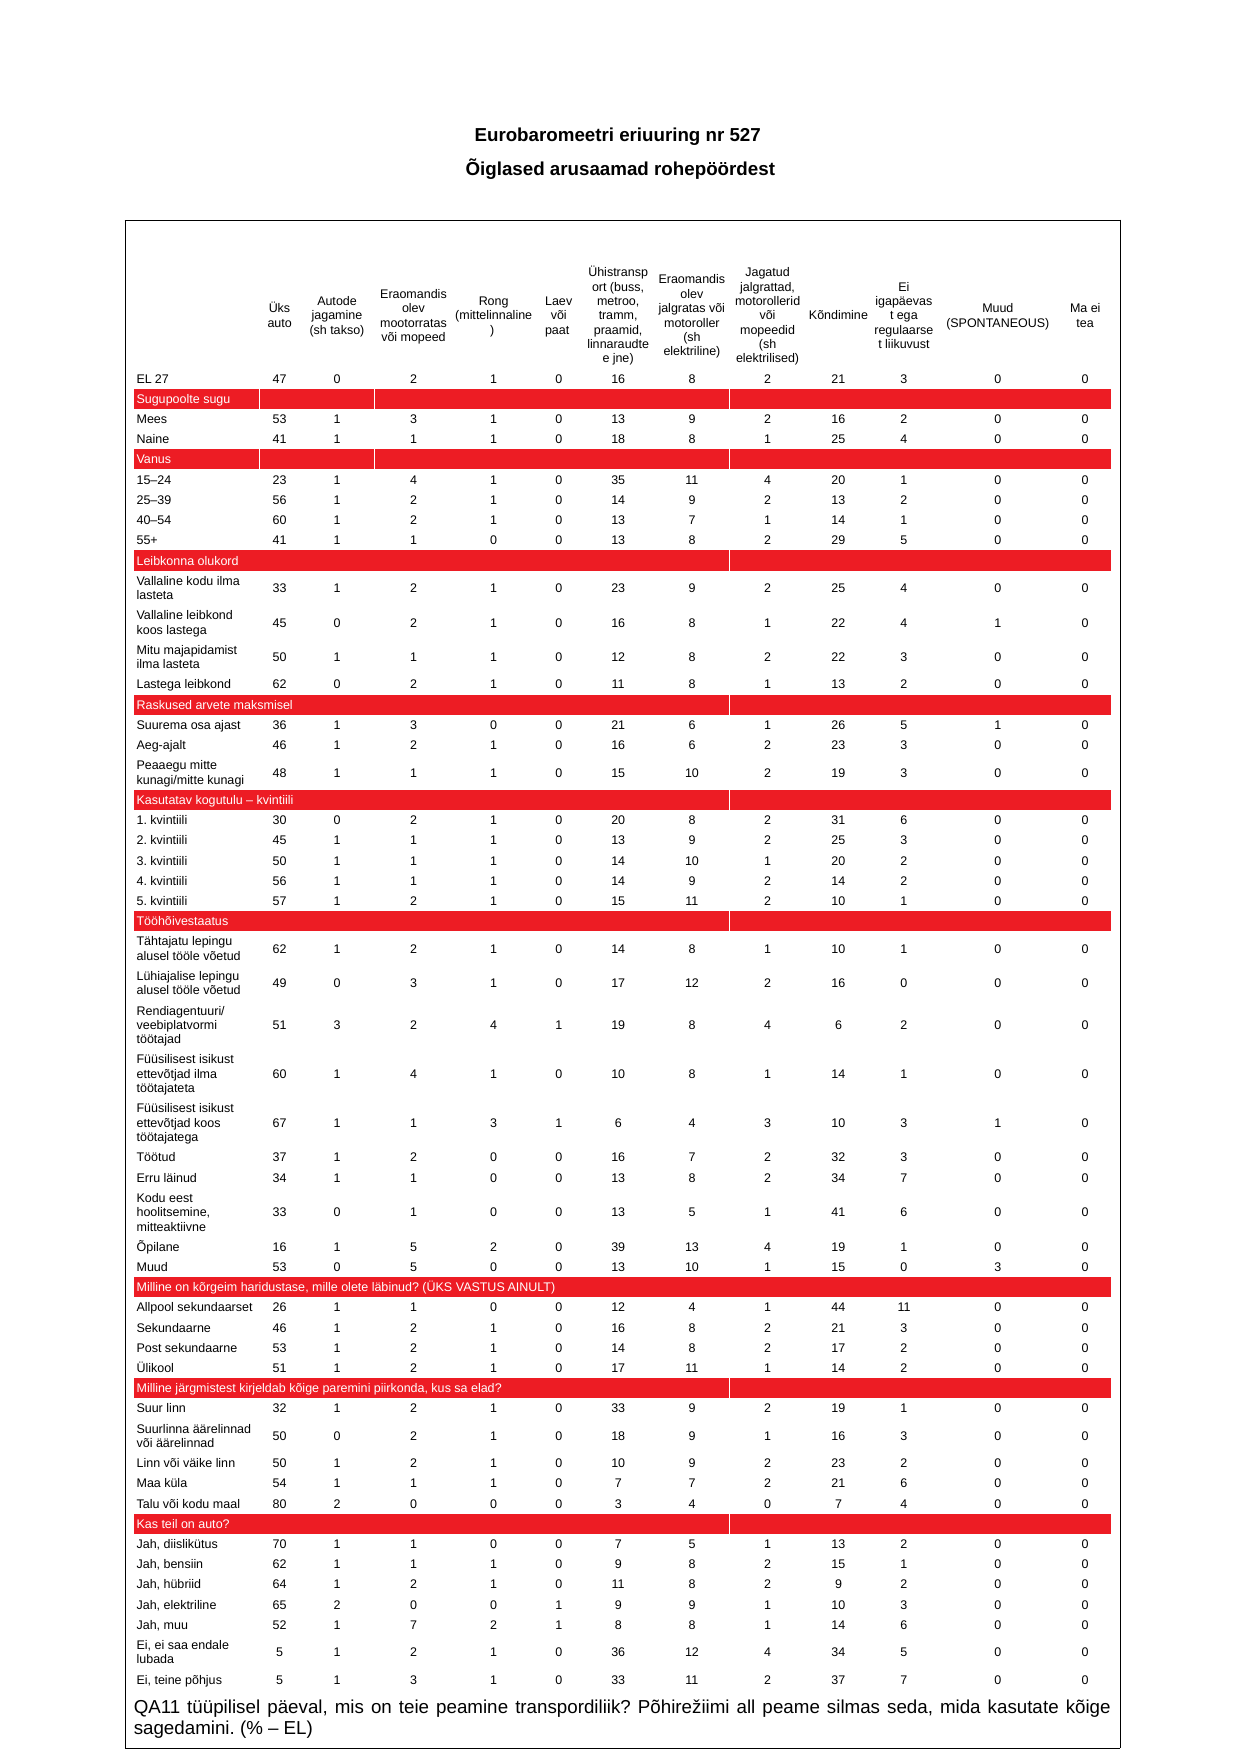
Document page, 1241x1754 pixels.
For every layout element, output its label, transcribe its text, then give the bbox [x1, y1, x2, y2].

table_cell Jah, diislikütus [134, 1534, 259, 1554]
table_cell 0 [1059, 1595, 1111, 1615]
table_cell 2 [299, 1494, 374, 1514]
table_cell 29 [805, 530, 871, 550]
table_cell [452, 389, 535, 409]
table_cell 0 [535, 1049, 582, 1098]
table_cell [1059, 695, 1111, 715]
table_cell 34 [260, 1168, 299, 1188]
table_cell 8 [654, 429, 729, 449]
table_cell 6 [654, 715, 729, 735]
table_cell 1 [299, 510, 374, 530]
table_cell 1 [299, 1398, 374, 1418]
table_cell 11 [871, 1297, 936, 1317]
table_cell 1 [375, 429, 452, 449]
table_cell 1 [452, 369, 535, 389]
table_cell [805, 911, 871, 931]
table_cell 3 [871, 735, 936, 755]
table_cell 9 [654, 409, 729, 429]
table_cell 2 [730, 490, 805, 510]
table_cell [582, 389, 654, 409]
table_cell [654, 1514, 729, 1534]
table_cell 0 [535, 369, 582, 389]
table_cell 1 [375, 1297, 452, 1317]
table_cell 51 [260, 1000, 299, 1049]
table_cell 46 [260, 735, 299, 755]
table_cell 8 [654, 1049, 729, 1098]
table_cell 1 [299, 1297, 374, 1317]
table_cell 0 [936, 1049, 1059, 1098]
table_cell Milline järgmistest kirjeldab kõige paremini piirkonda, kus sa elad? [134, 1378, 729, 1398]
table_cell 2 [871, 1000, 936, 1049]
table_cell Jah, muu [134, 1615, 259, 1635]
table_cell 1 [452, 1049, 535, 1098]
table_cell 32 [805, 1147, 871, 1167]
table_cell [936, 1514, 1059, 1534]
table_cell 2 [730, 1574, 805, 1594]
table_cell 56 [260, 871, 299, 891]
table_cell Lastega leibkond [134, 674, 259, 694]
table_cell 0 [1059, 1049, 1111, 1098]
table_cell 4 [871, 1494, 936, 1514]
table_cell 0 [535, 429, 582, 449]
table_cell [582, 1514, 654, 1534]
table_cell [936, 911, 1059, 931]
table_cell 4 [730, 1237, 805, 1257]
table_cell 0 [1059, 369, 1111, 389]
table_cell 0 [1059, 490, 1111, 510]
table_cell 45 [260, 605, 299, 640]
table_cell 19 [805, 1237, 871, 1257]
table_cell 1 [452, 1318, 535, 1338]
table_cell 62 [260, 674, 299, 694]
table_cell 8 [654, 810, 729, 830]
table_cell 2 [730, 755, 805, 790]
table_cell 16 [582, 369, 654, 389]
table_cell 3 [375, 715, 452, 735]
table_cell 16 [582, 605, 654, 640]
table_cell 21 [805, 369, 871, 389]
table_cell 16 [805, 1419, 871, 1453]
table_cell 0 [936, 1494, 1059, 1514]
table_cell 0 [535, 830, 582, 850]
table_cell [1059, 550, 1111, 571]
table_cell 9 [654, 1595, 729, 1615]
table_cell 8 [654, 605, 729, 640]
table_cell 12 [582, 640, 654, 674]
table_cell Kasutatav kogutulu – kvintiili [134, 790, 535, 810]
table_cell 3 [871, 830, 936, 850]
table_cell 2 [375, 931, 452, 966]
table_cell 17 [805, 1338, 871, 1358]
table_cell 5 [871, 530, 936, 550]
table_cell 13 [654, 1237, 729, 1257]
table_cell 3. kvintiili [134, 850, 259, 871]
table_cell 41 [805, 1188, 871, 1237]
table_cell 0 [535, 1188, 582, 1237]
table_cell 1 [730, 510, 805, 530]
table_cell 0 [1059, 1670, 1111, 1690]
table_cell 10 [654, 755, 729, 790]
table_cell 0 [1059, 640, 1111, 674]
table_cell 8 [654, 1000, 729, 1049]
table_cell 1 [452, 1338, 535, 1358]
table_cell 1 [299, 1670, 374, 1690]
table_cell 0 [535, 571, 582, 605]
table_cell Mitu majapidamist ilma lasteta [134, 640, 259, 674]
table_cell 7 [654, 1473, 729, 1493]
table_cell 0 [535, 810, 582, 830]
table_cell 14 [805, 510, 871, 530]
table_cell 33 [582, 1398, 654, 1418]
table_cell 0 [936, 891, 1059, 911]
table_cell 1 [452, 871, 535, 891]
table_cell 0 [936, 1000, 1059, 1049]
table_cell 9 [654, 1453, 729, 1473]
table_cell 37 [260, 1147, 299, 1167]
table_cell 1 [871, 931, 936, 966]
table_cell [805, 1514, 871, 1534]
table_cell 0 [535, 1398, 582, 1418]
table_cell 10 [805, 931, 871, 966]
table_cell [936, 1277, 1059, 1297]
table_cell 2 [730, 571, 805, 605]
table_cell [936, 389, 1059, 409]
table_cell [1059, 1378, 1111, 1398]
table_cell Vallaline leibkond koos lastega [134, 605, 259, 640]
table_cell Ei, ei saa endale lubada [134, 1635, 259, 1669]
table_cell Sugupoolte sugu [134, 389, 259, 409]
table_cell 0 [299, 1257, 374, 1277]
table_cell 2 [871, 871, 936, 891]
table_cell [654, 550, 729, 571]
table_cell 23 [260, 470, 299, 490]
table_cell 0 [936, 470, 1059, 490]
table_cell 1 [452, 1635, 535, 1669]
table_cell 1 [299, 735, 374, 755]
table_cell 10 [805, 1595, 871, 1615]
table_cell Rendiagentuuri/veebiplatvormi töötajad [134, 1000, 259, 1049]
table_cell 0 [936, 830, 1059, 850]
table_cell 1 [452, 470, 535, 490]
table_cell 1 [299, 1453, 374, 1473]
table_cell 16 [805, 409, 871, 429]
table_cell [535, 449, 582, 469]
table_cell 1 [452, 830, 535, 850]
table_cell 2 [871, 1453, 936, 1473]
table_cell 1 [535, 1098, 582, 1147]
table_cell 8 [654, 1615, 729, 1635]
table_cell 1 [299, 891, 374, 911]
table_cell Milline on kõrgeim haridustase, mille olete läbinud? (ÜKS VASTUS AINULT) [134, 1277, 805, 1297]
table_cell 0 [1059, 429, 1111, 449]
table_cell 0 [936, 966, 1059, 1000]
table_cell 1 [299, 409, 374, 429]
table_cell [730, 1514, 805, 1534]
table_cell 0 [299, 369, 374, 389]
table_cell 2 [871, 1574, 936, 1594]
table_cell 15–24 [134, 470, 259, 490]
table_cell 0 [936, 931, 1059, 966]
table_header Muud (SPONTANEOUS) [936, 262, 1059, 368]
table_cell 0 [1059, 470, 1111, 490]
table_cell 0 [535, 871, 582, 891]
table_cell 60 [260, 510, 299, 530]
table_cell 0 [452, 1494, 535, 1514]
table_cell Ei, teine põhjus [134, 1670, 259, 1690]
table_cell 19 [582, 1000, 654, 1049]
table_cell 15 [805, 1257, 871, 1277]
table_cell 2 [730, 735, 805, 755]
table_cell [452, 550, 535, 571]
table_cell 64 [260, 1574, 299, 1594]
table_header Laev või paat [535, 262, 582, 368]
table_cell 1 [375, 640, 452, 674]
table_cell 0 [1059, 891, 1111, 911]
table_cell 17 [582, 1358, 654, 1378]
table_cell 1 [299, 1237, 374, 1257]
table_cell 16 [260, 1237, 299, 1257]
table_cell 1 [299, 571, 374, 605]
table_cell 2 [871, 490, 936, 510]
table_cell 1 [871, 470, 936, 490]
table_cell 40–54 [134, 510, 259, 530]
table_cell [452, 449, 535, 469]
table_cell Töötud [134, 1147, 259, 1167]
table_cell Raskused arvete maksmisel [134, 695, 535, 715]
table_cell 0 [936, 1453, 1059, 1473]
table_cell 1 [375, 1168, 452, 1188]
table_cell 50 [260, 640, 299, 674]
table_cell 8 [654, 1554, 729, 1574]
table_cell 2 [375, 735, 452, 755]
table_cell Sekundaarne [134, 1318, 259, 1338]
table_cell 31 [805, 810, 871, 830]
table_cell 1 [730, 429, 805, 449]
table_cell 0 [299, 605, 374, 640]
table_cell 1 [730, 850, 805, 871]
table_cell 0 [1059, 830, 1111, 850]
table_cell 2 [375, 1635, 452, 1669]
table_cell 1 [936, 715, 1059, 735]
table_cell 0 [535, 1419, 582, 1453]
table_cell 0 [1059, 850, 1111, 871]
table_cell 0 [535, 530, 582, 550]
table_cell 11 [654, 470, 729, 490]
table_cell 1 [299, 715, 374, 735]
table_cell 1 [299, 850, 374, 871]
table_cell 3 [936, 1257, 1059, 1277]
table_cell 19 [805, 755, 871, 790]
table_cell [805, 389, 871, 409]
table_cell 2 [375, 674, 452, 694]
table_cell Erru läinud [134, 1168, 259, 1188]
table_cell 2 [730, 871, 805, 891]
table_cell [730, 1378, 805, 1398]
table_cell 14 [582, 871, 654, 891]
table_cell 0 [936, 640, 1059, 674]
table_cell [936, 790, 1059, 810]
table_cell 32 [260, 1398, 299, 1418]
table_cell 2 [375, 1338, 452, 1358]
table_cell 0 [452, 1168, 535, 1188]
table_cell 0 [936, 510, 1059, 530]
table_cell Naine [134, 429, 259, 449]
table_cell 0 [535, 966, 582, 1000]
table_cell 9 [654, 871, 729, 891]
table_cell [654, 695, 729, 715]
table_cell 0 [936, 490, 1059, 510]
table_cell 1 [299, 871, 374, 891]
table_cell 35 [582, 470, 654, 490]
table_cell 0 [1059, 810, 1111, 830]
table_cell 25–39 [134, 490, 259, 510]
table_cell 1 [452, 1419, 535, 1453]
table_cell 12 [654, 1635, 729, 1669]
table_cell 56 [260, 490, 299, 510]
table_cell [535, 790, 582, 810]
table_cell [535, 1514, 582, 1534]
table_cell 0 [1059, 1419, 1111, 1453]
table_cell 1 [452, 1453, 535, 1473]
table_cell 57 [260, 891, 299, 911]
table_cell 1 [299, 1358, 374, 1378]
table_cell 3 [871, 640, 936, 674]
table_cell 2 [375, 1419, 452, 1453]
table_cell 1 [452, 755, 535, 790]
table_cell [805, 550, 871, 571]
table_cell 0 [535, 674, 582, 694]
table_cell 1 [375, 755, 452, 790]
table_cell 2 [375, 891, 452, 911]
table_cell 8 [654, 1338, 729, 1358]
table_cell [1059, 389, 1111, 409]
table_cell 3 [452, 1098, 535, 1147]
table_cell 0 [535, 1670, 582, 1690]
table_cell 4. kvintiili [134, 871, 259, 891]
table_cell 20 [805, 470, 871, 490]
table_cell 53 [260, 1338, 299, 1358]
table_cell 3 [871, 1318, 936, 1338]
table_cell 70 [260, 1534, 299, 1554]
table_cell 9 [582, 1554, 654, 1574]
table_cell Post sekundaarne [134, 1338, 259, 1358]
table_cell 3 [375, 1670, 452, 1690]
table_cell 0 [299, 1188, 374, 1237]
table_cell 44 [805, 1297, 871, 1317]
table_cell 0 [299, 810, 374, 830]
table_cell [936, 1378, 1059, 1398]
table_cell 2 [375, 1358, 452, 1378]
table_cell Mees [134, 409, 259, 429]
table_cell 2 [730, 409, 805, 429]
table_cell 0 [936, 1168, 1059, 1188]
table_cell 1 [299, 1318, 374, 1338]
table_cell 1 [452, 640, 535, 674]
table_cell 4 [654, 1297, 729, 1317]
table_cell 46 [260, 1318, 299, 1338]
table_cell 7 [654, 1147, 729, 1167]
table_cell 1 [730, 1595, 805, 1615]
table_cell 2. kvintiili [134, 830, 259, 850]
table_cell 23 [805, 735, 871, 755]
table_cell [936, 449, 1059, 469]
table_cell 13 [805, 1534, 871, 1554]
table_cell 2 [375, 1574, 452, 1594]
table_cell 0 [936, 369, 1059, 389]
table_cell 0 [452, 715, 535, 735]
table_cell 0 [452, 1147, 535, 1167]
table_cell 0 [1059, 1188, 1111, 1237]
table_cell 0 [1059, 409, 1111, 429]
table_cell 0 [1059, 1574, 1111, 1594]
table_cell 1 [730, 1534, 805, 1554]
table_cell 0 [375, 1595, 452, 1615]
table_cell [730, 911, 805, 931]
table_cell 8 [654, 674, 729, 694]
table_cell Suur linn [134, 1398, 259, 1418]
table_cell 0 [1059, 530, 1111, 550]
table_cell 0 [535, 1494, 582, 1514]
table_cell 2 [730, 1147, 805, 1167]
table_cell 0 [452, 1257, 535, 1277]
table_cell 6 [871, 1473, 936, 1493]
table_cell 0 [452, 530, 535, 550]
table_cell 0 [936, 674, 1059, 694]
table_cell [871, 695, 936, 715]
table_cell 4 [654, 1494, 729, 1514]
table_cell 4 [375, 1049, 452, 1098]
table_cell 11 [654, 1358, 729, 1378]
table_cell 0 [936, 1338, 1059, 1358]
table_cell 11 [654, 891, 729, 911]
table_cell 2 [375, 510, 452, 530]
table_cell 60 [260, 1049, 299, 1098]
table_cell 0 [375, 1494, 452, 1514]
table_cell 0 [535, 891, 582, 911]
table_cell 13 [582, 1168, 654, 1188]
table_cell [805, 695, 871, 715]
table_cell 15 [805, 1554, 871, 1574]
table_cell Ülikool [134, 1358, 259, 1378]
table_cell Muud [134, 1257, 259, 1277]
table_cell 0 [1059, 1635, 1111, 1669]
table_cell 5. kvintiili [134, 891, 259, 911]
table_cell 10 [654, 1257, 729, 1277]
table_cell 2 [375, 1453, 452, 1473]
table_cell 0 [535, 735, 582, 755]
table_cell Füüsilisest isikust ettevõtjad ilma töötajateta [134, 1049, 259, 1098]
table_cell 50 [260, 1419, 299, 1453]
table_cell 1 [452, 931, 535, 966]
table_cell [730, 695, 805, 715]
table_cell [1059, 911, 1111, 931]
table_cell 0 [452, 1188, 535, 1237]
table_cell [730, 550, 805, 571]
table_cell 0 [1059, 571, 1111, 605]
table_cell 0 [936, 871, 1059, 891]
table_cell 0 [1059, 1494, 1111, 1514]
table_cell 23 [805, 1453, 871, 1473]
table_cell 2 [375, 1318, 452, 1338]
table_cell 3 [871, 1419, 936, 1453]
table_cell 50 [260, 1453, 299, 1473]
table_cell 6 [871, 1615, 936, 1635]
table_cell 11 [582, 674, 654, 694]
table_cell 5 [871, 715, 936, 735]
table_cell 9 [654, 1419, 729, 1453]
table_cell 0 [535, 1147, 582, 1167]
table_cell 33 [260, 1188, 299, 1237]
table_cell Kodu eest hoolitsemine, mitteaktiivne [134, 1188, 259, 1237]
table_cell 4 [730, 1000, 805, 1049]
table_cell 4 [452, 1000, 535, 1049]
table_cell 20 [582, 810, 654, 830]
table_cell [535, 389, 582, 409]
table_cell [260, 449, 299, 469]
table_cell 2 [452, 1615, 535, 1635]
table_header Üks auto [260, 262, 299, 368]
table_cell 0 [936, 1147, 1059, 1167]
table_cell 1 [299, 640, 374, 674]
table_cell 0 [1059, 1615, 1111, 1635]
table_cell 0 [936, 1595, 1059, 1615]
table_cell 3 [871, 755, 936, 790]
table_cell [375, 389, 452, 409]
table_cell 1 [730, 674, 805, 694]
table_cell 2 [871, 1534, 936, 1554]
table_cell 2 [730, 1338, 805, 1358]
table_cell 0 [535, 510, 582, 530]
table_cell 1 [871, 891, 936, 911]
table_cell 0 [1059, 1000, 1111, 1049]
table_cell Õpilane [134, 1237, 259, 1257]
table_cell 1 [452, 810, 535, 830]
table_cell [1059, 1514, 1111, 1534]
table_cell 1 [299, 1049, 374, 1098]
table_cell 10 [582, 1049, 654, 1098]
table_cell [535, 550, 582, 571]
table_cell 13 [582, 830, 654, 850]
table_cell 52 [260, 1615, 299, 1635]
table_cell [936, 550, 1059, 571]
table_cell 1 [730, 931, 805, 966]
table_cell 0 [1059, 1098, 1111, 1147]
table_cell 47 [260, 369, 299, 389]
table_cell 33 [582, 1670, 654, 1690]
table_cell 6 [582, 1098, 654, 1147]
table_cell 2 [730, 530, 805, 550]
table_cell 1 [535, 1000, 582, 1049]
table_cell 4 [730, 470, 805, 490]
table_cell 1. kvintiili [134, 810, 259, 830]
table_cell 0 [535, 1318, 582, 1338]
table_cell 1 [871, 1237, 936, 1257]
table_cell 1 [452, 891, 535, 911]
table_cell [871, 790, 936, 810]
table_cell 0 [452, 1534, 535, 1554]
table_cell 0 [1059, 1534, 1111, 1554]
table_cell 9 [654, 830, 729, 850]
table_cell 1 [299, 1473, 374, 1493]
table_cell 1 [299, 429, 374, 449]
table_cell 14 [582, 850, 654, 871]
table_cell 0 [535, 1237, 582, 1257]
table_cell 21 [582, 715, 654, 735]
table_cell 13 [805, 674, 871, 694]
table_cell Jah, bensiin [134, 1554, 259, 1574]
table_cell 0 [535, 755, 582, 790]
table_cell 5 [654, 1188, 729, 1237]
table_cell 0 [936, 1670, 1059, 1690]
table_cell [654, 389, 729, 409]
table_cell 0 [535, 470, 582, 490]
table_cell 0 [535, 1297, 582, 1317]
table_cell 0 [936, 530, 1059, 550]
table_cell 0 [535, 1534, 582, 1554]
table_cell 8 [654, 369, 729, 389]
table_cell 10 [805, 1098, 871, 1147]
table_cell 11 [582, 1574, 654, 1594]
table_header Eraomandis olev mootorratas või mopeed [375, 262, 452, 368]
table_cell 5 [375, 1257, 452, 1277]
table_cell 0 [936, 1473, 1059, 1493]
table_cell [1059, 449, 1111, 469]
table_cell 67 [260, 1098, 299, 1147]
table_cell 2 [871, 409, 936, 429]
table_cell 1 [452, 1554, 535, 1574]
table_cell 2 [871, 1338, 936, 1358]
table_cell 33 [260, 571, 299, 605]
table_cell 7 [582, 1473, 654, 1493]
table_cell 25 [805, 830, 871, 850]
table_cell 0 [936, 755, 1059, 790]
table_cell 0 [535, 715, 582, 735]
table_cell 0 [1059, 1473, 1111, 1493]
table_cell Maa küla [134, 1473, 259, 1493]
table_cell 19 [805, 1398, 871, 1418]
table_cell 62 [260, 1554, 299, 1574]
table_cell 0 [936, 429, 1059, 449]
table_cell 4 [654, 1098, 729, 1147]
table_cell 9 [582, 1595, 654, 1615]
table_cell [871, 1378, 936, 1398]
table_cell [535, 911, 582, 931]
table_cell 3 [871, 1098, 936, 1147]
table_cell 1 [375, 1188, 452, 1237]
table_cell 53 [260, 409, 299, 429]
table_cell 15 [582, 891, 654, 911]
table_cell 1 [452, 409, 535, 429]
table_cell 0 [936, 1188, 1059, 1237]
table_cell 34 [805, 1168, 871, 1188]
table_cell 1 [452, 490, 535, 510]
table_cell 1 [871, 1554, 936, 1574]
table_cell Tähtajatu lepingu alusel tööle võetud [134, 931, 259, 966]
table_cell Jah, elektriline [134, 1595, 259, 1615]
table_cell 1 [936, 605, 1059, 640]
table_cell 0 [1059, 1398, 1111, 1418]
table_cell Linn või väike linn [134, 1453, 259, 1473]
table_cell 14 [582, 931, 654, 966]
table_cell 13 [582, 1188, 654, 1237]
table_cell 2 [375, 369, 452, 389]
table_cell [730, 389, 805, 409]
table_cell 14 [805, 1049, 871, 1098]
table_cell 0 [1059, 735, 1111, 755]
table_cell 41 [260, 530, 299, 550]
table_cell 30 [260, 810, 299, 830]
table_cell 0 [1059, 1147, 1111, 1167]
table_cell Tööhõivestaatus [134, 911, 535, 931]
table_cell 0 [936, 571, 1059, 605]
table_cell 0 [1059, 755, 1111, 790]
table_cell 3 [871, 1595, 936, 1615]
table_cell 1 [452, 1398, 535, 1418]
table_cell 1 [299, 490, 374, 510]
table_cell [730, 790, 805, 810]
table_cell 2 [730, 810, 805, 830]
table_cell Aeg-ajalt [134, 735, 259, 755]
table_header Ma ei tea [1059, 262, 1111, 368]
table_cell 0 [936, 1237, 1059, 1257]
table_cell 4 [871, 429, 936, 449]
table_cell [1059, 1277, 1111, 1297]
table_cell 1 [375, 1534, 452, 1554]
table_cell 18 [582, 429, 654, 449]
table_cell 2 [375, 1000, 452, 1049]
table_cell 0 [299, 674, 374, 694]
table_cell 1 [375, 530, 452, 550]
table_cell 13 [582, 409, 654, 429]
table_cell Leibkonna olukord [134, 550, 452, 571]
table_cell 1 [730, 1257, 805, 1277]
table_cell 1 [535, 1595, 582, 1615]
table_cell 1 [730, 715, 805, 735]
table_cell 5 [654, 1534, 729, 1554]
table_cell 0 [936, 850, 1059, 871]
table_cell 1 [730, 1297, 805, 1317]
table_cell 34 [805, 1635, 871, 1669]
table_cell 4 [730, 1635, 805, 1669]
table_cell [871, 550, 936, 571]
table_cell 2 [375, 1147, 452, 1167]
table_cell 0 [1059, 1297, 1111, 1317]
table_cell 9 [805, 1574, 871, 1594]
table_cell 1 [299, 470, 374, 490]
table_cell [730, 449, 805, 469]
table_cell 0 [871, 966, 936, 1000]
table_cell 8 [654, 931, 729, 966]
table_cell 0 [936, 1297, 1059, 1317]
table_cell 1 [299, 1147, 374, 1167]
table_cell [654, 911, 729, 931]
table_cell 1 [730, 1358, 805, 1378]
table_cell 0 [452, 1595, 535, 1615]
table_cell 2 [452, 1237, 535, 1257]
table_cell Vallaline kodu ilma lasteta [134, 571, 259, 605]
table_cell 8 [582, 1615, 654, 1635]
table_cell 1 [299, 1098, 374, 1147]
table_cell 16 [582, 735, 654, 755]
table_cell [871, 389, 936, 409]
table_cell 4 [375, 470, 452, 490]
table_cell 3 [375, 409, 452, 429]
table_cell [582, 911, 654, 931]
table_cell 1 [730, 1049, 805, 1098]
table_cell Lühiajalise lepingu alusel tööle võetud [134, 966, 259, 1000]
table_cell [871, 911, 936, 931]
table_cell 49 [260, 966, 299, 1000]
table_cell 2 [730, 369, 805, 389]
table_cell 8 [654, 1168, 729, 1188]
table_cell 1 [375, 1098, 452, 1147]
table_cell Füüsilisest isikust ettevõtjad koos töötajatega [134, 1098, 259, 1147]
table_cell 0 [1059, 1168, 1111, 1188]
table_cell Vanus [134, 449, 259, 469]
table_cell 2 [871, 674, 936, 694]
table_cell 9 [654, 490, 729, 510]
table_cell 25 [805, 429, 871, 449]
table_cell [582, 790, 654, 810]
table_cell 5 [375, 1237, 452, 1257]
table_cell 1 [730, 1419, 805, 1453]
table_cell Peaaegu mitte kunagi/mitte kunagi [134, 755, 259, 790]
table_cell 0 [1059, 715, 1111, 735]
table_cell 16 [582, 1318, 654, 1338]
table_cell 2 [730, 640, 805, 674]
table_cell 0 [936, 1534, 1059, 1554]
table_cell 23 [582, 571, 654, 605]
table_cell 2 [871, 850, 936, 871]
table_cell 2 [730, 1398, 805, 1418]
table_cell 0 [936, 810, 1059, 830]
table_cell 1 [452, 1473, 535, 1493]
table_cell 0 [535, 490, 582, 510]
table_cell 1 [299, 1168, 374, 1188]
table_cell 3 [299, 1000, 374, 1049]
table_cell [871, 1514, 936, 1534]
table_cell 15 [582, 755, 654, 790]
table_cell 22 [805, 605, 871, 640]
table_cell 7 [805, 1494, 871, 1514]
table_cell 21 [805, 1318, 871, 1338]
table_cell 2 [730, 1318, 805, 1338]
table_cell 20 [805, 850, 871, 871]
table_cell [299, 389, 374, 409]
table_cell [654, 449, 729, 469]
table_cell 0 [871, 1257, 936, 1277]
table_cell 0 [1059, 1257, 1111, 1277]
table_cell 1 [452, 735, 535, 755]
table_header Ühistransport (buss, metroo, tramm, praamid, linnaraudtee jne) [582, 262, 654, 368]
table_cell 21 [805, 1473, 871, 1493]
table_cell 7 [582, 1534, 654, 1554]
table_cell 0 [452, 1297, 535, 1317]
table_cell 12 [654, 966, 729, 1000]
table_cell [936, 695, 1059, 715]
table_cell 1 [452, 1670, 535, 1690]
table_cell 0 [1059, 1554, 1111, 1574]
table_cell 9 [654, 1398, 729, 1418]
table_cell 0 [299, 966, 374, 1000]
table_cell 2 [299, 1595, 374, 1615]
table_cell 7 [375, 1615, 452, 1635]
table_cell Jah, hübriid [134, 1574, 259, 1594]
table_cell [535, 695, 582, 715]
table_cell 7 [654, 510, 729, 530]
table_cell [1059, 790, 1111, 810]
table_cell 1 [452, 571, 535, 605]
table_cell 3 [871, 1147, 936, 1167]
table_cell 62 [260, 931, 299, 966]
table_cell [805, 449, 871, 469]
table_cell 18 [582, 1419, 654, 1453]
table_cell 6 [871, 810, 936, 830]
table_cell 45 [260, 830, 299, 850]
table_cell [582, 695, 654, 715]
table_cell 1 [452, 1574, 535, 1594]
table_cell 0 [535, 640, 582, 674]
table_cell 2 [375, 490, 452, 510]
table_cell 1 [871, 1398, 936, 1418]
table_cell 37 [805, 1670, 871, 1690]
table_cell 1 [730, 605, 805, 640]
table_cell 25 [805, 571, 871, 605]
table_cell 14 [582, 1338, 654, 1358]
table_cell 0 [535, 1338, 582, 1358]
table_cell 16 [805, 966, 871, 1000]
table_cell 2 [375, 1398, 452, 1418]
table_cell 6 [805, 1000, 871, 1049]
table_cell 1 [299, 830, 374, 850]
table_cell 1 [452, 429, 535, 449]
table_cell 1 [452, 510, 535, 530]
table_cell 50 [260, 850, 299, 871]
table_cell Kas teil on auto? [134, 1514, 535, 1534]
table_cell 1 [375, 830, 452, 850]
table_cell 1 [452, 605, 535, 640]
table_cell 0 [1059, 605, 1111, 640]
table_cell 8 [654, 1574, 729, 1594]
table_cell 0 [936, 1635, 1059, 1669]
table_cell 36 [582, 1635, 654, 1669]
table_cell 1 [730, 1188, 805, 1237]
table_cell 13 [805, 490, 871, 510]
table_cell 26 [260, 1297, 299, 1317]
table_header [134, 262, 259, 368]
table_cell 6 [871, 1188, 936, 1237]
table_cell 0 [535, 409, 582, 429]
table_cell 0 [535, 1358, 582, 1378]
table_cell 0 [1059, 1453, 1111, 1473]
table_cell 0 [1059, 966, 1111, 1000]
table_cell [805, 1378, 871, 1398]
table_cell [582, 449, 654, 469]
table_cell 0 [535, 1473, 582, 1493]
table_cell 0 [535, 605, 582, 640]
table_cell 1 [299, 530, 374, 550]
table_cell 0 [936, 1318, 1059, 1338]
table_cell 1 [299, 1534, 374, 1554]
table_cell 1 [299, 1574, 374, 1594]
table_cell 3 [730, 1098, 805, 1147]
table_cell 2 [730, 1473, 805, 1493]
table_cell 1 [452, 966, 535, 1000]
table_cell 0 [936, 735, 1059, 755]
table_cell 2 [730, 891, 805, 911]
table_cell 0 [535, 1453, 582, 1473]
table_cell 4 [871, 605, 936, 640]
table_cell 13 [582, 510, 654, 530]
table_cell [871, 449, 936, 469]
table_cell 41 [260, 429, 299, 449]
table_cell 14 [805, 871, 871, 891]
table_cell 4 [871, 571, 936, 605]
table_cell Suurema osa ajast [134, 715, 259, 735]
table_header Rong (mittelinnaline) [452, 262, 535, 368]
table_cell 1 [375, 1473, 452, 1493]
table_cell 12 [582, 1297, 654, 1317]
table_cell 54 [260, 1473, 299, 1493]
table_cell 5 [260, 1670, 299, 1690]
table_cell 13 [582, 1257, 654, 1277]
table_cell 0 [936, 1554, 1059, 1574]
table_cell 0 [1059, 871, 1111, 891]
table_cell 10 [805, 891, 871, 911]
table_cell 1 [299, 1554, 374, 1574]
table_cell 0 [1059, 1318, 1111, 1338]
table_cell 1 [375, 1554, 452, 1574]
table_cell [260, 389, 299, 409]
table_cell 1 [936, 1098, 1059, 1147]
table_cell 1 [299, 1635, 374, 1669]
table_cell 22 [805, 640, 871, 674]
table_cell 3 [375, 966, 452, 1000]
table_cell [805, 1277, 871, 1297]
table_cell 0 [1059, 510, 1111, 530]
table_header Autode jagamine (sh takso) [299, 262, 374, 368]
table_cell 13 [582, 530, 654, 550]
table_cell 0 [1059, 1237, 1111, 1257]
table_cell EL 27 [134, 369, 259, 389]
table_cell 1 [871, 510, 936, 530]
table_cell 2 [871, 1358, 936, 1378]
table_cell 10 [654, 850, 729, 871]
table_cell 14 [582, 490, 654, 510]
table_cell 9 [654, 571, 729, 605]
table_cell 2 [730, 1670, 805, 1690]
table_cell 5 [260, 1635, 299, 1669]
table_cell 0 [936, 1358, 1059, 1378]
table_cell 0 [299, 1419, 374, 1453]
table_cell 55+ [134, 530, 259, 550]
table_cell 0 [535, 1635, 582, 1669]
table_cell 51 [260, 1358, 299, 1378]
table_cell 2 [730, 830, 805, 850]
table_cell [871, 1277, 936, 1297]
table_cell 1 [375, 871, 452, 891]
table_cell 1 [452, 850, 535, 871]
table_header Eraomandis olev jalgratas või motoroller (sh elektriline) [654, 262, 729, 368]
table_cell 6 [654, 735, 729, 755]
table_cell 0 [936, 409, 1059, 429]
table_cell 0 [1059, 1338, 1111, 1358]
table_cell 0 [1059, 931, 1111, 966]
table_cell 1 [452, 674, 535, 694]
table_cell 2 [375, 605, 452, 640]
table_cell 53 [260, 1257, 299, 1277]
table_cell 14 [805, 1358, 871, 1378]
table_cell 0 [535, 850, 582, 871]
table_cell [805, 790, 871, 810]
table_cell 8 [654, 640, 729, 674]
table_cell 36 [260, 715, 299, 735]
table_cell 0 [535, 1168, 582, 1188]
table_cell 1 [452, 1358, 535, 1378]
table_cell [582, 550, 654, 571]
text QA11 tüüpilisel päeval, mis on teie peamine transpordiliik? Põhirežiimi all peame silmas seda, mida kasutate kõige sagedamini. (% – EL) [133, 1696, 1111, 1739]
table_cell 0 [936, 1615, 1059, 1635]
table_cell 65 [260, 1595, 299, 1615]
table_cell 2 [730, 1453, 805, 1473]
table_cell 1 [299, 931, 374, 966]
table_cell 11 [654, 1670, 729, 1690]
table_cell 2 [730, 1168, 805, 1188]
table_cell 2 [375, 810, 452, 830]
table_cell 3 [871, 369, 936, 389]
table_cell 1 [730, 1615, 805, 1635]
table_cell 10 [582, 1453, 654, 1473]
table_cell 26 [805, 715, 871, 735]
table_cell 0 [535, 931, 582, 966]
table_cell Allpool sekundaarset [134, 1297, 259, 1317]
table_header Jagatud jalgrattad, motorollerid või mopeedid (sh elektrilised) [730, 262, 805, 368]
table_cell 2 [730, 1554, 805, 1574]
table_cell [299, 449, 374, 469]
table_cell 1 [299, 755, 374, 790]
table_cell 2 [730, 966, 805, 1000]
table_cell 16 [582, 1147, 654, 1167]
table_cell 48 [260, 755, 299, 790]
table_cell 0 [535, 1554, 582, 1574]
table_cell 0 [936, 1419, 1059, 1453]
table_cell 2 [375, 571, 452, 605]
table_cell 39 [582, 1237, 654, 1257]
table_cell [375, 449, 452, 469]
table_cell 17 [582, 966, 654, 1000]
table_cell 0 [1059, 1358, 1111, 1378]
table_cell 1 [535, 1615, 582, 1635]
table_cell 0 [936, 1574, 1059, 1594]
table_cell 14 [805, 1615, 871, 1635]
table_cell [654, 790, 729, 810]
table_cell 5 [871, 1635, 936, 1669]
table_cell 0 [936, 1398, 1059, 1418]
table_cell 7 [871, 1168, 936, 1188]
table_cell Suurlinna äärelinnad või äärelinnad [134, 1419, 259, 1453]
table_cell 1 [375, 850, 452, 871]
table_cell 0 [535, 1574, 582, 1594]
table_cell 0 [1059, 674, 1111, 694]
table_header Kõndimine [805, 262, 871, 368]
table_cell 0 [535, 1257, 582, 1277]
table_cell 1 [299, 1615, 374, 1635]
table_cell 8 [654, 530, 729, 550]
table_cell 3 [582, 1494, 654, 1514]
table_header Ei igapäevast ega regulaarset liikuvust [871, 262, 936, 368]
table_cell 1 [871, 1049, 936, 1098]
table_cell 8 [654, 1318, 729, 1338]
table_cell 7 [871, 1670, 936, 1690]
table_cell Talu või kodu maal [134, 1494, 259, 1514]
table_cell 1 [299, 1338, 374, 1358]
table_cell 80 [260, 1494, 299, 1514]
table_cell 0 [730, 1494, 805, 1514]
